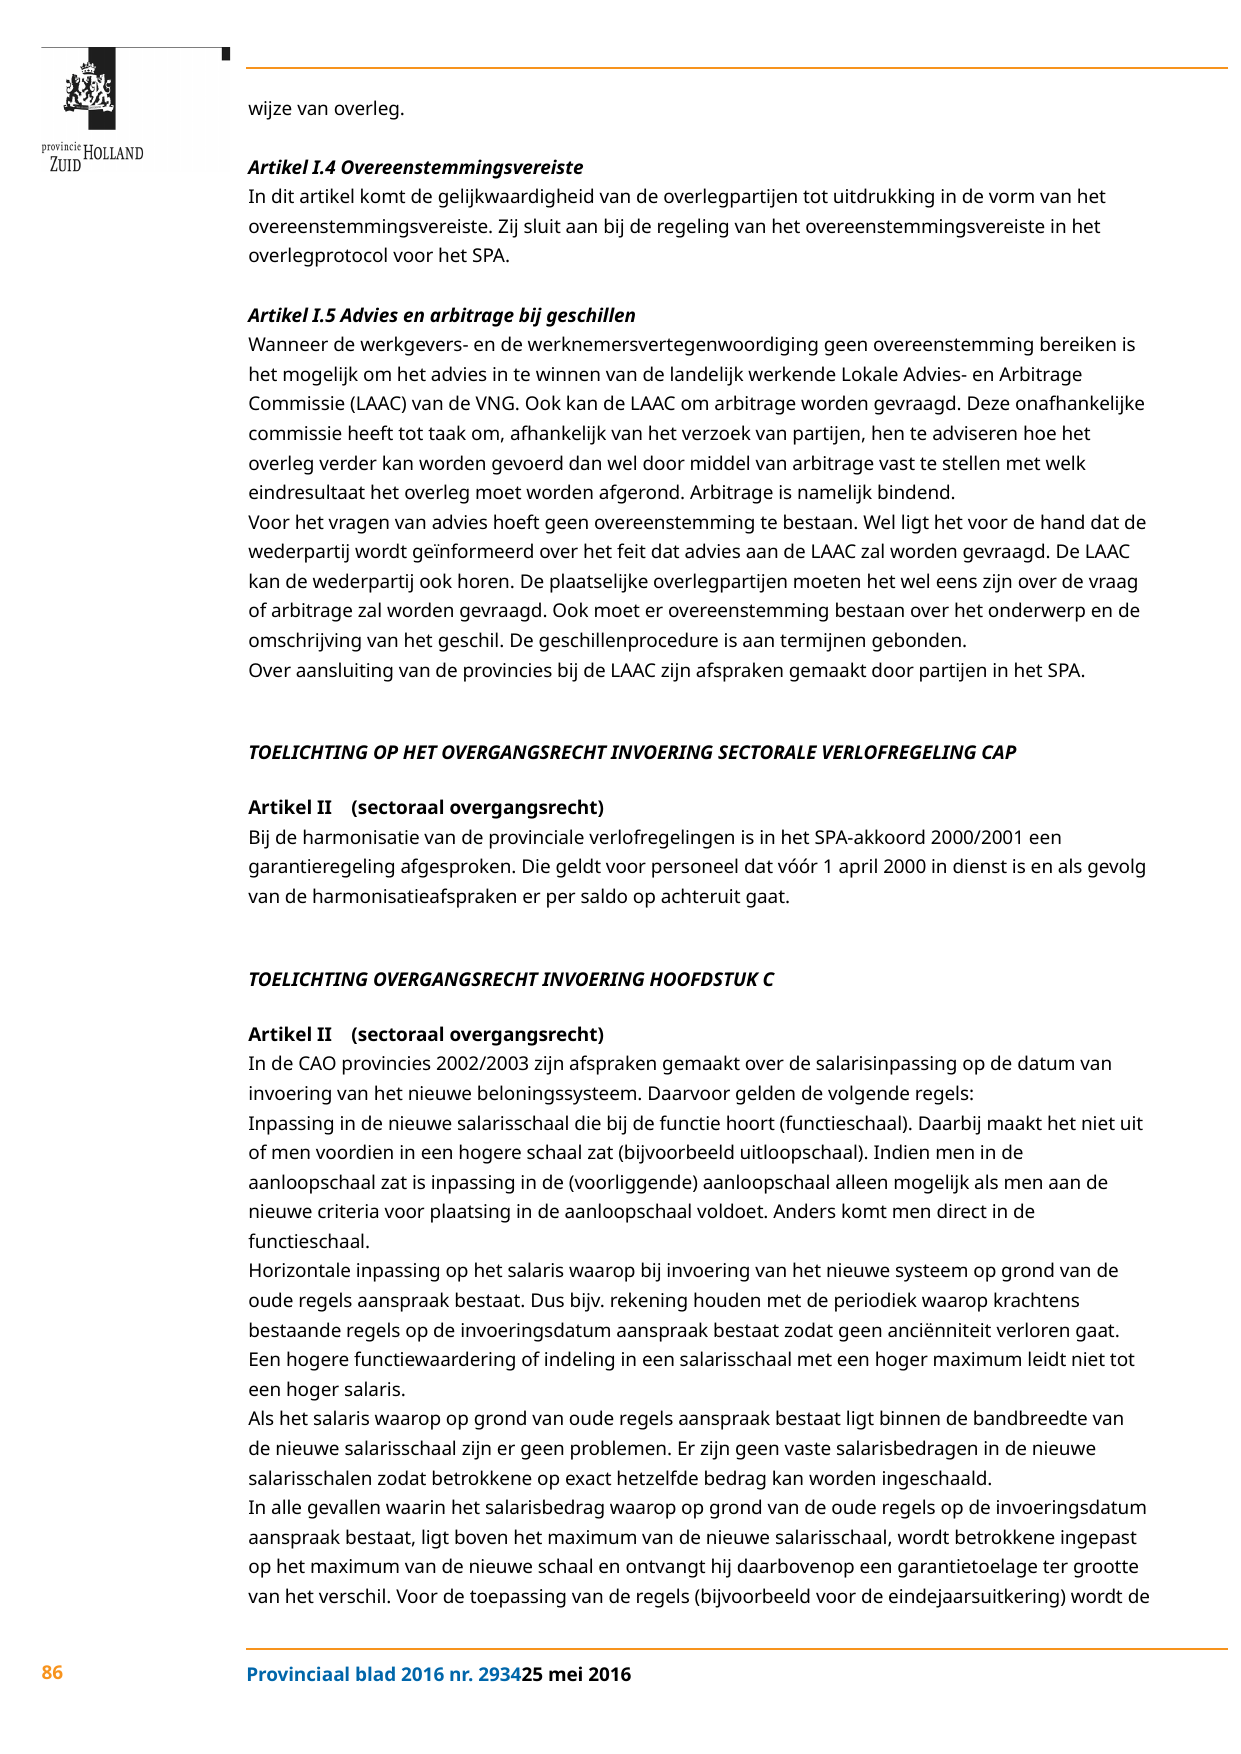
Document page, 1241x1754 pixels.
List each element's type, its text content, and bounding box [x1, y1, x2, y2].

text Artikel II (sectoraal overgangsrecht) [248, 1021, 1152, 1047]
text wijze van overleg. [248, 95, 1152, 121]
text Over aansluiting van de provincies bij de LAAC zijn afspraken gemaakt door partijen in het SPA. [248, 657, 1152, 683]
text TOELICHTING OP HET OVERGANGSRECHT INVOERING SECTORALE VERLOFREGELING CAP [248, 739, 1152, 765]
text In alle gevallen waarin het salarisbedrag waarop op grond van de oude regels op de invoeringsdatum aanspraak bestaat, ligt boven het maximum van de nieuwe salarisschaal, wordt betrokkene ingepast op het maximum van de nieuwe schaal en ontvangt hij daarbovenop een garantietoelage ter grootte van het verschil. Voor de toepassing van de regels (bijvoorbeeld voor de eindejaarsuitkering) wordt de [248, 1494, 1152, 1609]
text Als het salaris waarop op grond van oude regels aanspraak bestaat ligt binnen de bandbreedte van de nieuwe salarisschaal zijn er geen problemen. Er zijn geen vaste salarisbedragen in de nieuwe salarisschalen zodat betrokkene op exact hetzelfde bedrag kan worden ingeschaald. [248, 1406, 1152, 1491]
text Voor het vragen van advies hoeft geen overeenstemming te bestaan. Wel ligt het voor de hand dat de wederpartij wordt geïnformeerd over het feit dat advies aan de LAAC zal worden gevraagd. De LAAC kan de wederpartij ook horen. De plaatselijke overlegpartijen moeten het wel eens zijn over de vraag of arbitrage zal worden gevraagd. Ook moet er overeenstemming bestaan over het onderwerp en de omschrijving van het geschil. De geschillenprocedure is aan termijnen gebonden. [248, 509, 1152, 653]
text In dit artikel komt de gelijkwaardigheid van de overlegpartijen tot uitdrukking in de vorm van het overeenstemmingsvereiste. Zij sluit aan bij de regeling van het overeenstemmingsvereiste in het overlegprotocol voor het SPA. [248, 183, 1152, 268]
picture [41, 47, 231, 172]
text Bij de harmonisatie van de provinciale verlofregelingen is in het SPA-akkoord 2000/2001 een garantieregeling afgesproken. Die geldt voor personeel dat vóór 1 april 2000 in dienst is en als gevolg van de harmonisatieafspraken er per saldo op achteruit gaat. [248, 824, 1152, 909]
text Inpassing in de nieuwe salarisschaal die bij de functie hoort (functieschaal). Daarbij maakt het niet uit of men voordien in een hogere schaal zat (bijvoorbeeld uitloopschaal). Indien men in de aanloopschaal zat is inpassing in de (voorliggende) aanloopschaal alleen mogelijk als men aan de nieuwe criteria voor plaatsing in de aanloopschaal voldoet. Anders komt men direct in de functieschaal. [248, 1110, 1152, 1254]
text TOELICHTING OVERGANGSRECHT INVOERING HOOFDSTUK C [248, 966, 1152, 991]
text Artikel II (sectoraal overgangsrecht) [248, 794, 1152, 820]
text In de CAO provincies 2002/2003 zijn afspraken gemaakt over de salarisinpassing op de datum van invoering van het nieuwe beloningssysteem. Daarvoor gelden de volgende regels: [248, 1051, 1152, 1106]
text Horizontale inpassing op het salaris waarop bij invoering van het nieuwe systeem op grond van de oude regels aanspraak bestaat. Dus bijv. rekening houden met de periodiek waarop krachtens bestaande regels op de invoeringsdatum aanspraak bestaat zodat geen anciënniteit verloren gaat. Een hogere functiewaardering of indeling in een salarisschaal met een hoger maximum leidt niet tot een hoger salaris. [248, 1258, 1152, 1402]
text Wanneer de werkgevers- en de werknemersvertegenwoordiging geen overeenstemming bereiken is het mogelijk om het advies in te winnen van de landelijk werkende Lokale Advies- en Arbitrage Commissie (LAAC) van de VNG. Ook kan de LAAC om arbitrage worden gevraagd. Deze onafhankelijke commissie heeft tot taak om, afhankelijk van het verzoek van partijen, hen te adviseren hoe het overleg verder kan worden gevoerd dan wel door middel van arbitrage vast te stellen met welk eindresultaat het overleg moet worden afgerond. Arbitrage is namelijk bindend. [248, 331, 1152, 505]
text Artikel I.5 Advies en arbitrage bij geschillen [248, 302, 1152, 328]
text Artikel I.4 Overeenstemmingsvereiste [248, 154, 1152, 180]
